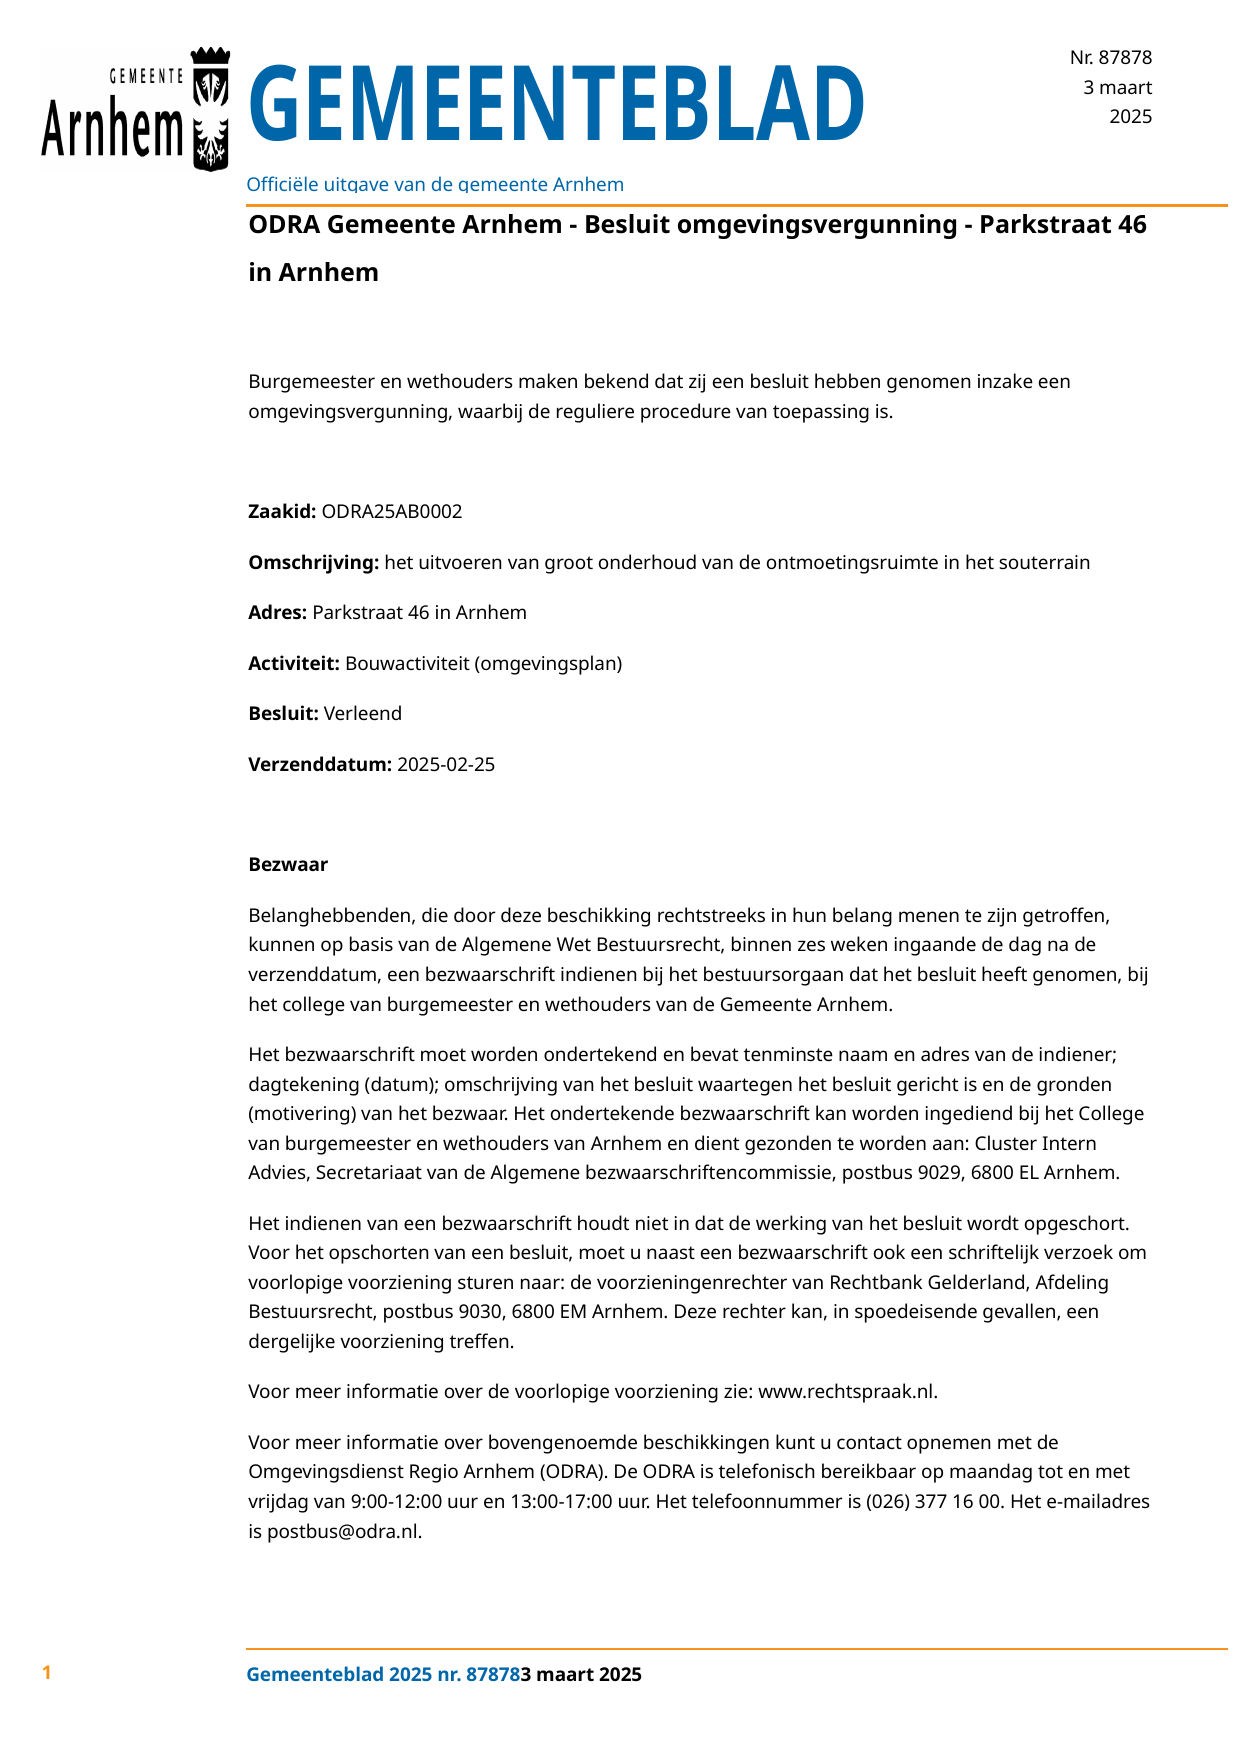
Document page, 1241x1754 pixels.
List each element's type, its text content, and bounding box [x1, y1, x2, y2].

text Het indienen van een bezwaarschrift houdt niet in dat de werking van het besluit wordt opgeschort. Voor het opschorten van een besluit, moet u naast een bezwaarschrift ook een schriftelijk verzoek om voorlopige voorziening sturen naar: de voorzieningenrechter van Rechtbank Gelderland, Afdeling Bestuursrecht, postbus 9030, 6800 EM Arnhem. Deze rechter kan, in spoedeisende gevallen, een dergelijke voorziening treffen. [248, 1210, 1152, 1354]
text Belanghebbenden, die door deze beschikking rechtstreeks in hun belang menen te zijn getroffen, kunnen op basis van de Algemene Wet Bestuursrecht, binnen zes weken ingaande de dag na de verzenddatum, een bezwaarschrift indienen bij het bestuursorgaan dat het besluit heeft genomen, bij het college van burgemeester en wethouders van de Gemeente Arnhem. [248, 902, 1152, 1017]
text Adres: Parkstraat 46 in Arnhem [248, 599, 1152, 625]
text ODRA Gemeente Arnhem - Besluit omgevingsvergunning - Parkstraat 46 in Arnhem [248, 207, 1152, 288]
text Zaakid: ODRA25AB0002 [248, 499, 1152, 524]
text Voor meer informatie over de voorlopige voorziening zie: www.rechtspraak.nl. [248, 1379, 1152, 1404]
text Activiteit: Bouwactiviteit (omgevingsplan) [248, 650, 1152, 676]
text Verzenddatum: 2025-02-25 [248, 751, 1152, 777]
text Omschrijving: het uitvoeren van groot onderhoud van de ontmoetingsruimte in het souterrain [248, 549, 1152, 575]
picture [41, 47, 231, 172]
text Burgemeester en wethouders maken bekend dat zij een besluit hebben genomen inzake een omgevingsvergunning, waarbij de reguliere procedure van toepassing is. [248, 368, 1152, 424]
text Bezwaar [248, 852, 1152, 877]
text Het bezwaarschrift moet worden ondertekend en bevat tenminste naam en adres van de indiener; dagtekening (datum); omschrijving van het besluit waartegen het besluit gericht is en de gronden (motivering) van het bezwaar. Het ondertekende bezwaarschrift kan worden ingediend bij het College van burgemeester en wethouders van Arnhem en dient gezonden te worden aan: Cluster Intern Advies, Secretariaat van de Algemene bezwaarschriftencommissie, postbus 9029, 6800 EL Arnhem. [248, 1041, 1152, 1185]
text Besluit: Verleend [248, 700, 1152, 726]
text Voor meer informatie over bovengenoemde beschikkingen kunt u contact opnemen met de Omgevingsdienst Regio Arnhem (ODRA). De ODRA is telefonisch bereikbaar op maandag tot en met vrijdag van 9:00-12:00 uur en 13:00-17:00 uur. Het telefoonnummer is (026) 377 16 00. Het e-mailadres is postbus@odra.nl. [248, 1429, 1152, 1544]
